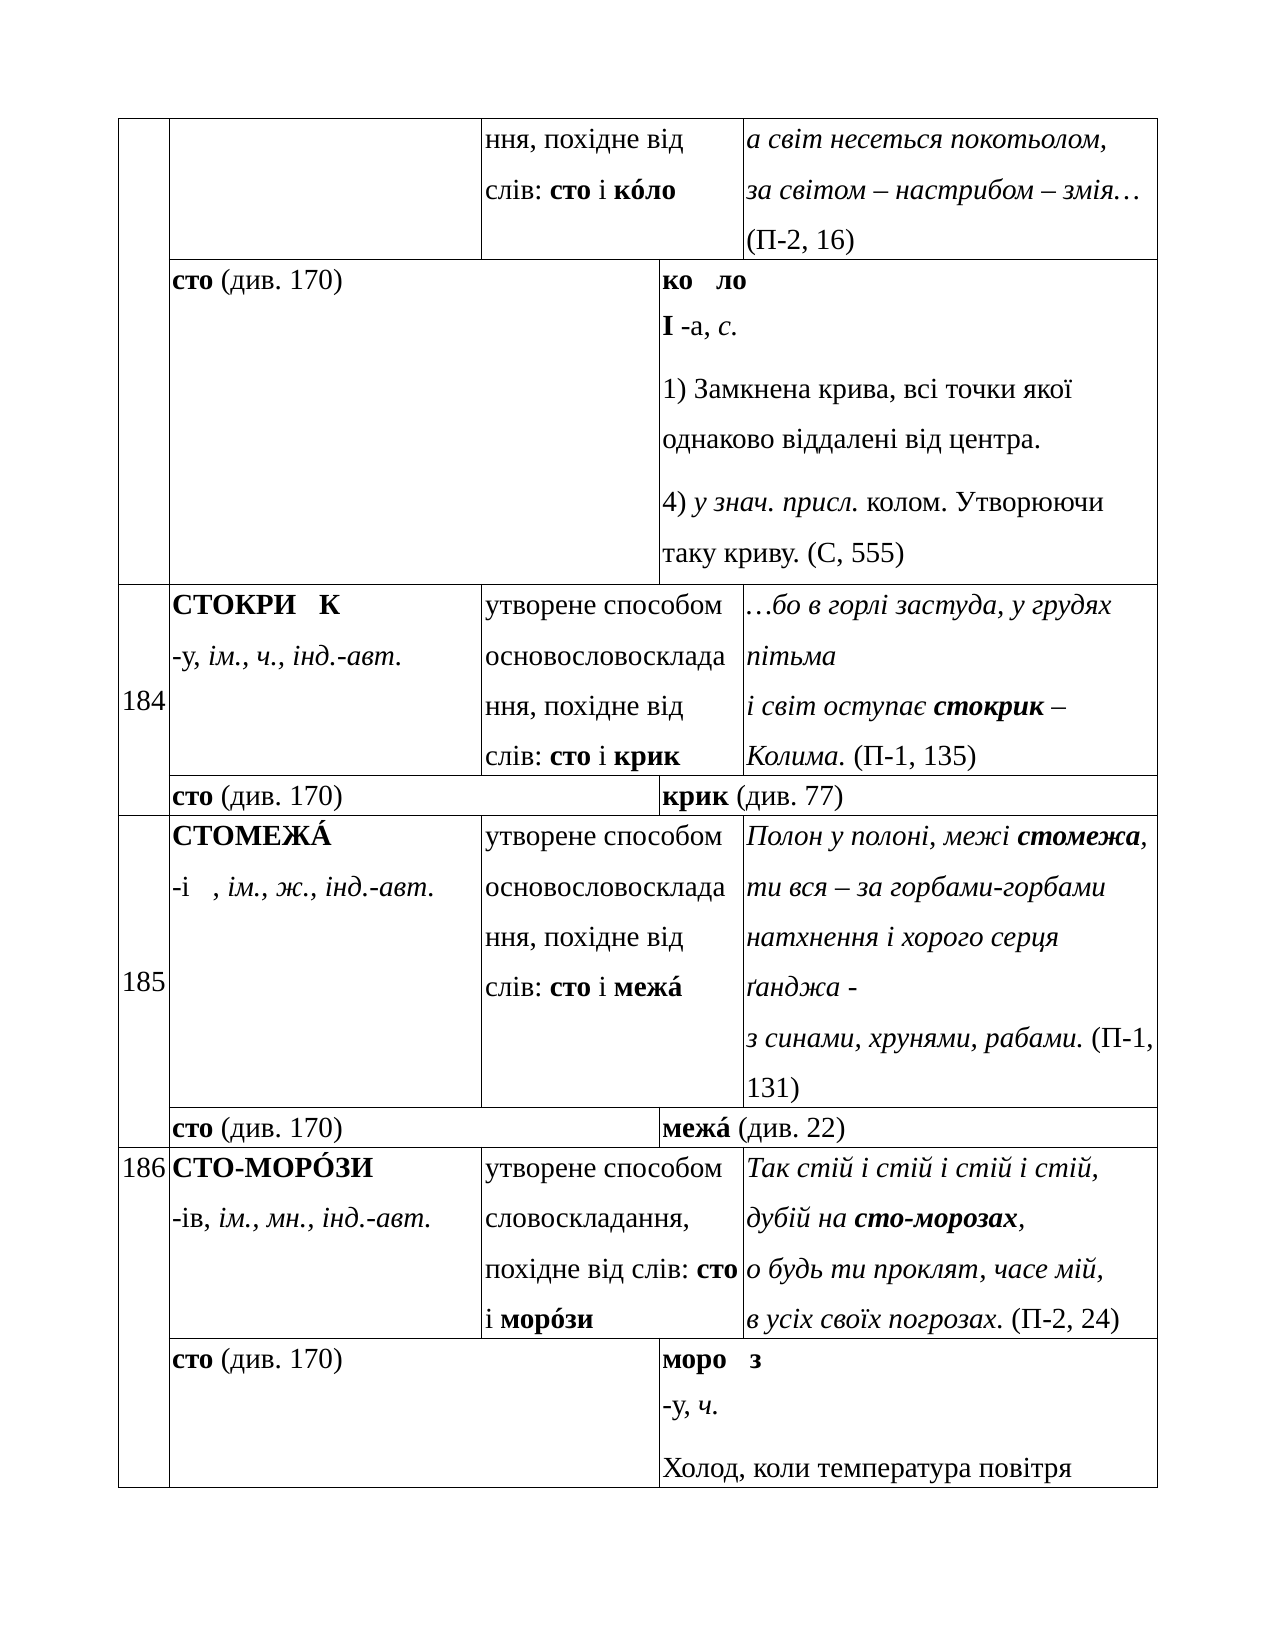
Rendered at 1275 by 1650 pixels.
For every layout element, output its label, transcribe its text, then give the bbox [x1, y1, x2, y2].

table_cell сто (див. 170) [170, 776, 659, 815]
table_cell утворене способом основословоскладання, похідне від слів: сто і крик [482, 585, 743, 775]
table_cell Полон у полоні, межі стомежа, ти вся – за горбами-горбами натхнення і хорого серця ґанджа - з синами, хрунями, рабами. (П‑1, 131) [744, 816, 1157, 1107]
table_cell …бо в горлі застуда, у грудях пітьма і світ оступає стокрик – Колима. (П‑1, 135) [744, 585, 1157, 775]
table_cell [170, 119, 481, 259]
table_cell [119, 119, 169, 584]
table_cell 184 [119, 585, 169, 815]
table_cell ння, похідне від слів: сто і кóло [482, 119, 743, 259]
table_cell мороз -у, ч. Холод, коли температура повітря [660, 1339, 1157, 1487]
table_cell Так стій і стій і стій і стій, дубій на сто-морозах, о будь ти проклят, часе мій, в усіх своїх погрозах. (П‑2, 24) [744, 1148, 1157, 1338]
table_cell утворене способом основословоскладання, похідне від слів: сто і межá [482, 816, 743, 1107]
table_cell коло I -а, с. 1) Замкнена крива, всі точки якої однаково віддалені від центра. 4) у знач. присл. колом. Утворюючи таку криву. (С, 555) [660, 260, 1157, 584]
table_cell Стомежá -і, ім., ж., інд.-авт. [170, 816, 481, 1107]
table_cell утворене способом словоскладання, похідне від слів: сто і морóзи [482, 1148, 743, 1338]
table_cell сто (див. 170) [170, 1108, 659, 1147]
table_cell межá (див. 22) [660, 1108, 1157, 1147]
table_cell а світ несеться покотьолом, за світом – настрибом – змія… (П‑2, 16) [744, 119, 1157, 259]
table_cell 186 [119, 1148, 169, 1487]
table_cell 185 [119, 816, 169, 1147]
table_cell крик (див. 77) [660, 776, 1157, 815]
table_cell сто (див. 170) [170, 1339, 659, 1487]
table_cell Сто-морóзи -ів, ім., мн., інд.-авт. [170, 1148, 481, 1338]
table_cell сто (див. 170) [170, 260, 659, 584]
table_cell Стокрик -у, ім., ч., інд.-авт. [170, 585, 481, 775]
